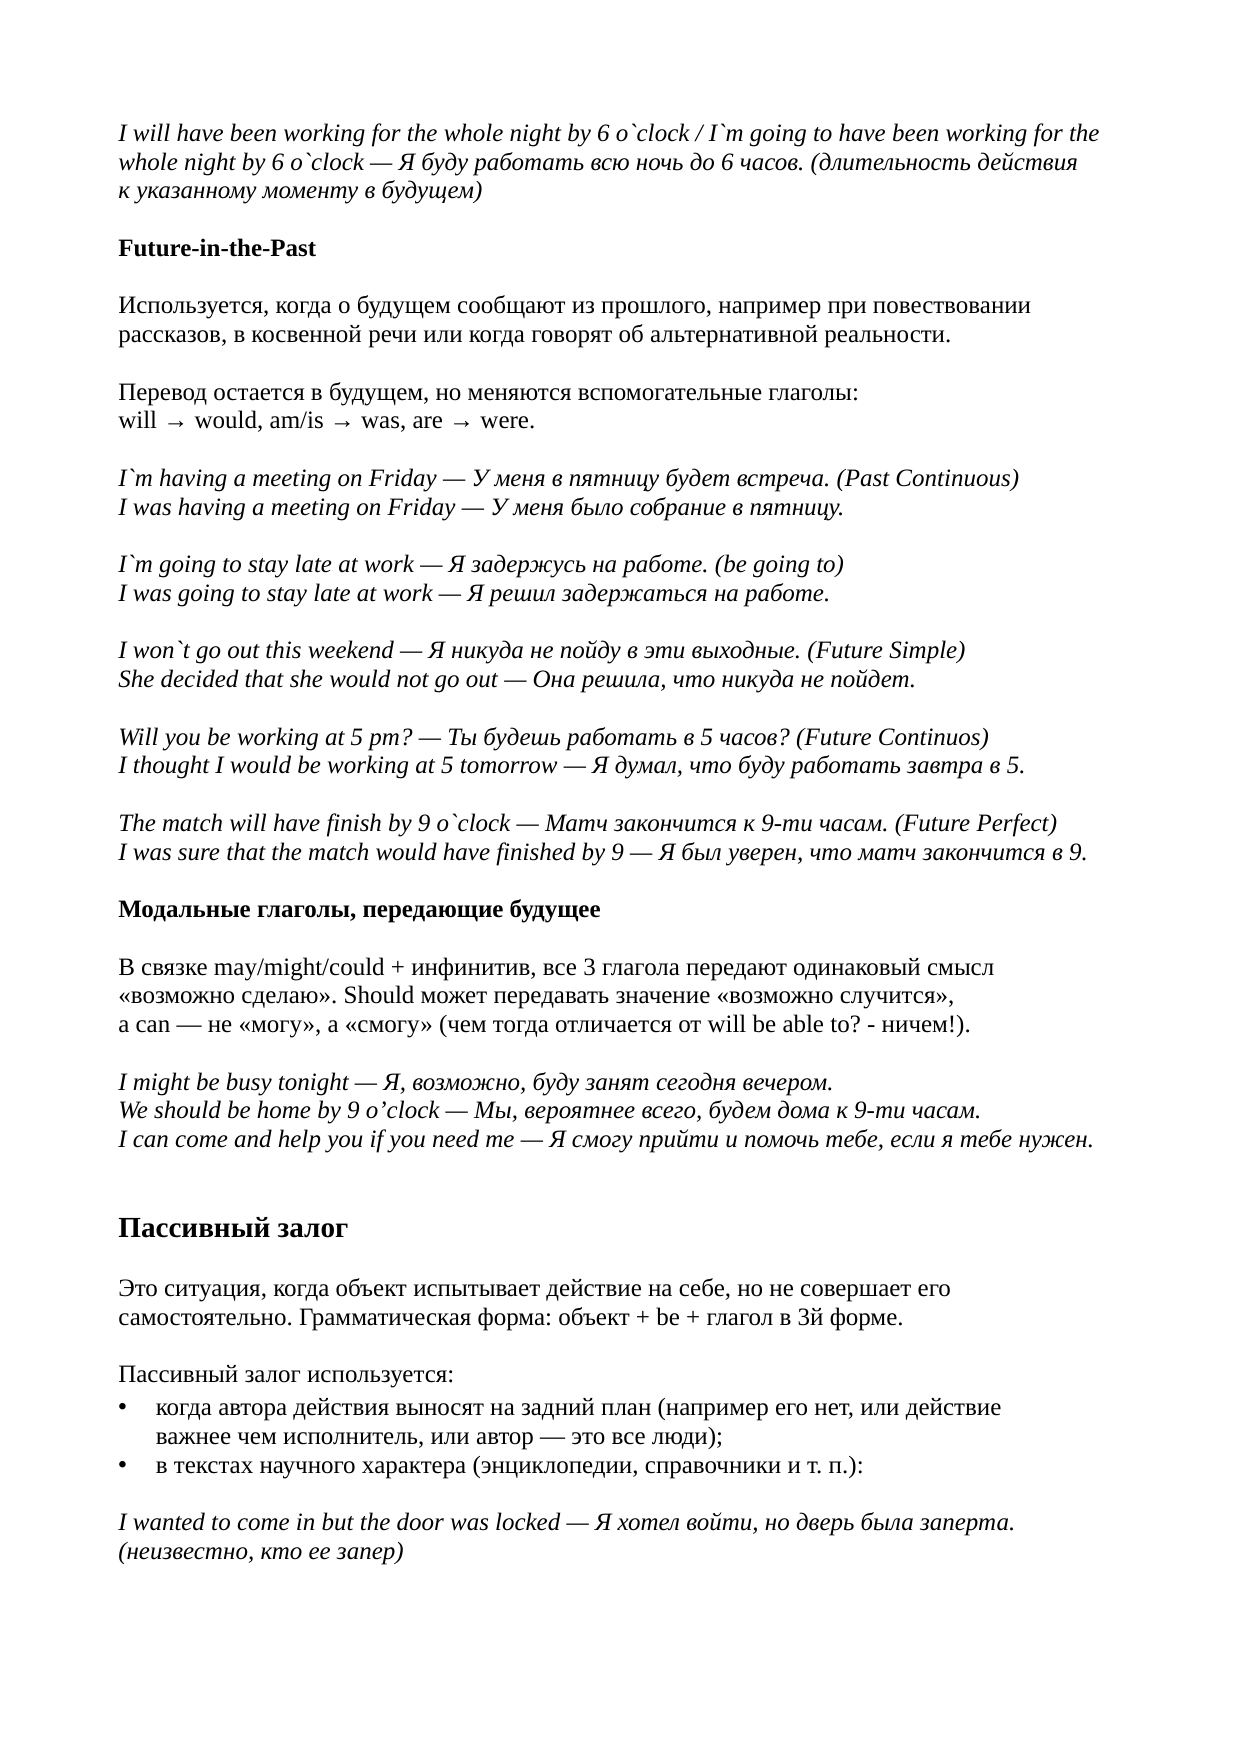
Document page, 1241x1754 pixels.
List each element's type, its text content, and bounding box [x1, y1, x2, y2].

text She decided that she would not go out — Она решила, что никуда не пойдет. [118, 664, 1122, 693]
text I`m having a meeting on Friday — У меня в пятницу будет встреча. (Past Continuous) [118, 463, 1122, 492]
text I will have been working for the whole night by 6 o`clock / I`m going to have been working for the whole night by 6 o`clock — Я буду работать всю ночь до 6 часов. (длительность действия [118, 118, 1122, 176]
text Используется, когда о будущем сообщают из прошлого, например при повествовании рассказов, в косвенной речи или когда говорят об альтернативной реальности. [118, 291, 1122, 348]
text В связке may/might/could + инфинитив, все 3 глагола передают одинаковый смысл «возможно сделаю». Should может передавать значение «возможно случится», [118, 952, 1122, 1009]
text I thought I would be working at 5 tomorrow — Я думал, что буду работать завтра в 5. [118, 751, 1122, 779]
text I wanted to come in but the door was locked — Я хотел войти, но дверь была заперта. (неизвестно, кто ее запер) [118, 1507, 1122, 1565]
text Пассивный залог используется: [118, 1359, 1122, 1388]
text к указанному моменту в будущем) [118, 176, 1122, 204]
text Пассивный залог [118, 1211, 1122, 1244]
text I was having a meeting on Friday — У меня было собрание в пятницу. [118, 492, 1122, 521]
text The match will have finish by 9 o`clock — Матч закончится к 9-ти часам. (Future Perfect) [118, 808, 1122, 837]
text Future-in-the-Past [118, 233, 1122, 262]
text а сan — не «могу», а «смогу» (чем тогда отличается от will be able to? - ничем!). [118, 1009, 1122, 1038]
text I was sure that the match would have finished by 9 — Я был уверен, что матч закончится в 9. [118, 837, 1122, 866]
text I won`t go out this weekend — Я никуда не пойду в эти выходные. (Future Simple) [118, 636, 1122, 664]
list в текстах научного характера (энциклопедии, справочники и т. п.): [118, 1450, 1122, 1478]
text Модальные глаголы, передающие будущее [118, 894, 1122, 923]
text I was going to stay late at work — Я решил задержаться на работе. [118, 578, 1122, 607]
list когда автора действия выносят на задний план (например его нет, или действие [118, 1392, 1122, 1421]
list важнее чем исполнитель, или автор — это все люди); [118, 1421, 1122, 1450]
text will → would, am/is → was, are → were. [118, 406, 1122, 434]
text I can come and help you if you need me — Я смогу прийти и помочь тебе, если я тебе нужен. [118, 1124, 1122, 1153]
text I might be busy tonight — Я, возможно, буду занят сегодня вечером. [118, 1067, 1122, 1096]
text I`m going to stay late at work — Я задержусь на работе. (be going to) [118, 549, 1122, 578]
text Will you be working at 5 pm? — Ты будешь работать в 5 часов? (Future Continuos) [118, 722, 1122, 751]
text Это ситуация, когда объект испытывает действие на себе, но не совершает его самостоятельно. Грамматическая форма: объект + be + глагол в 3й форме. [118, 1273, 1122, 1330]
text Перевод остается в будущем, но меняются вспомогательные глаголы: [118, 377, 1122, 406]
text We should be home by 9 o’clock — Мы, вероятнее всего, будем дома к 9-ти часам. [118, 1096, 1122, 1124]
